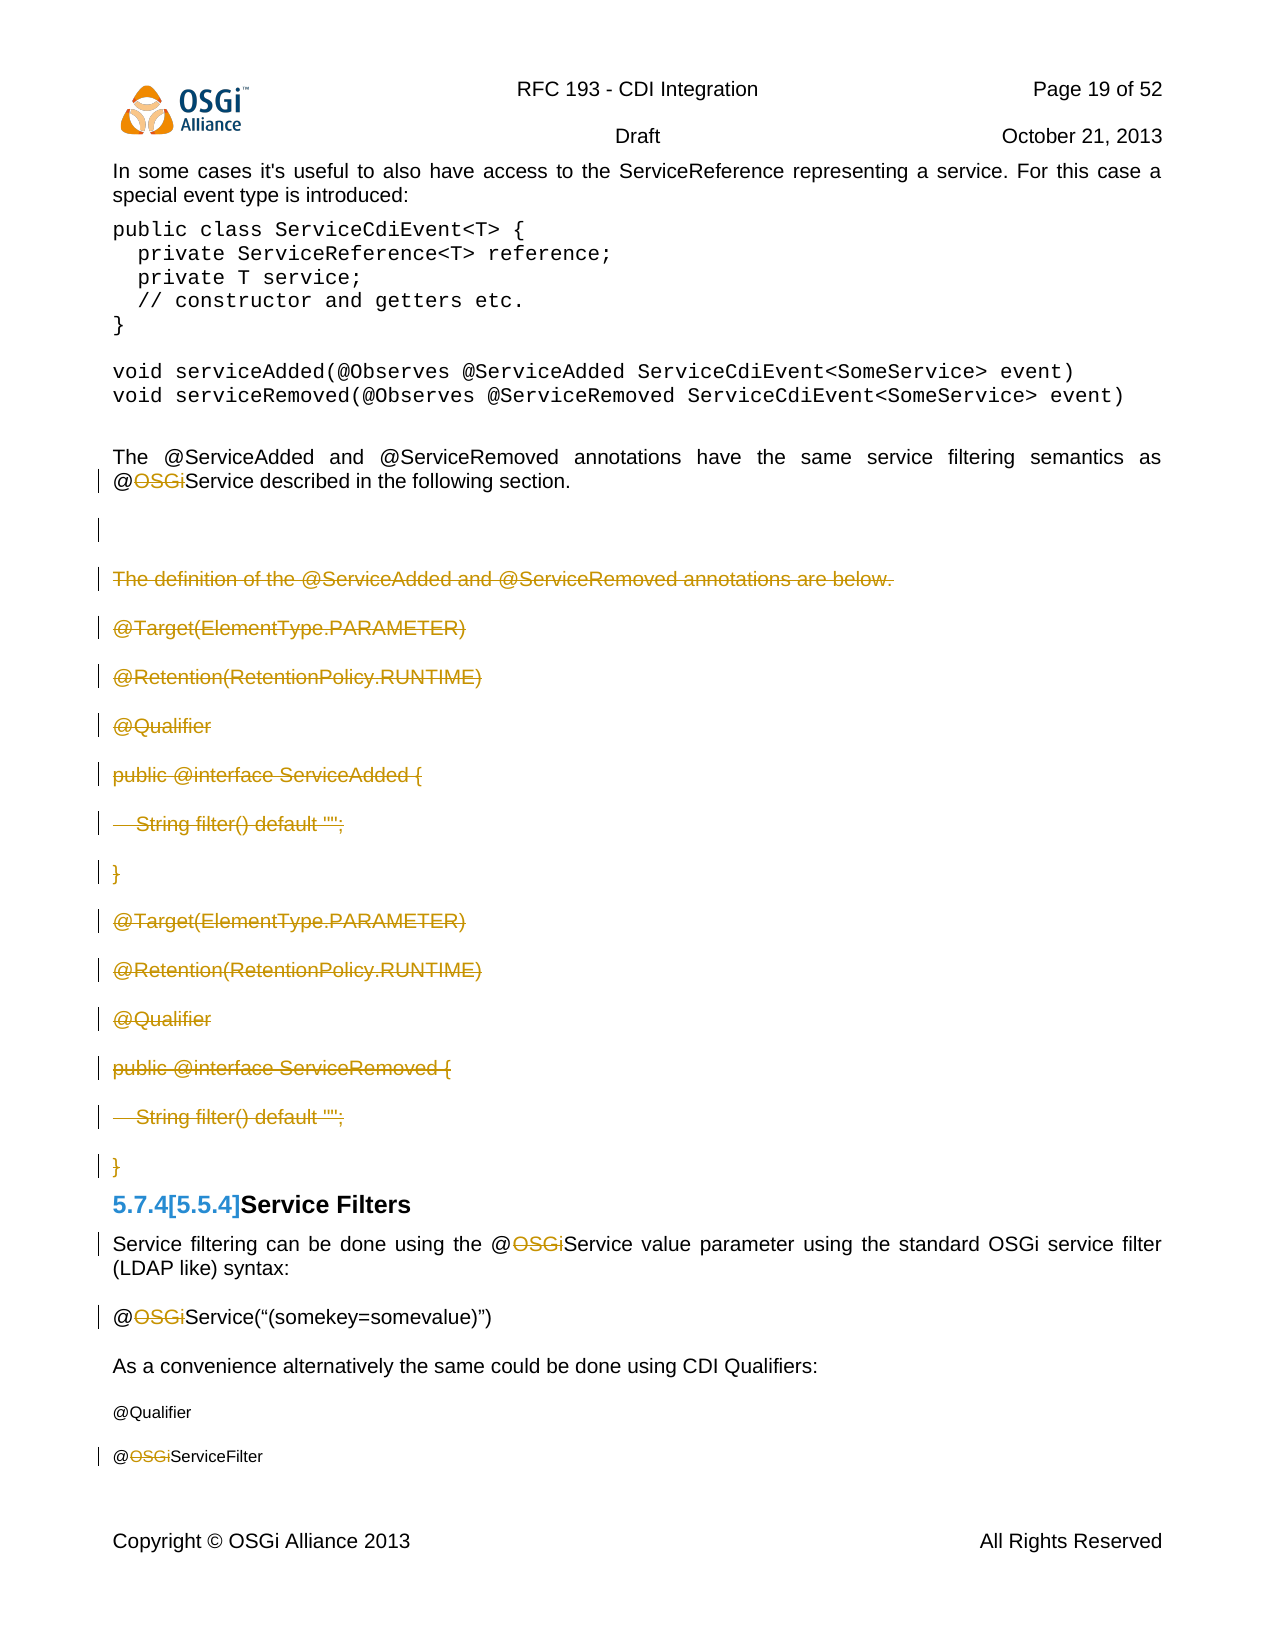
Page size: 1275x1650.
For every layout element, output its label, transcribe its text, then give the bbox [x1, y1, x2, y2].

text In some cases it's useful to also have access to the ServiceReference representing a service. For this case a special event type is introduced: [112, 159, 1162, 207]
text public class ServiceCdiEvent<T> { [112, 219, 1162, 243]
text Service filtering can be done using the @Service value parameter using the standard OSGi service filter (LDAP like) syntax: [112, 1232, 1162, 1280]
text @ServiceFilter [112, 1447, 1162, 1466]
text // constructor and getters etc. [112, 290, 1162, 314]
text private ServiceReference<T> reference; [112, 243, 1162, 267]
text void serviceAdded(@Observes @ServiceAdded ServiceCdiEvent<SomeService> event) [112, 361, 1162, 385]
text The @ServiceAdded and @ServiceRemoved annotations have the same service filtering semantics as @Service described in the following section. [112, 445, 1162, 493]
text } [112, 314, 1162, 338]
subtitle Service Filters [112, 1191, 1162, 1219]
text @Service(“(somekey=somevalue)”) [112, 1305, 1162, 1329]
text @Qualifier [112, 1403, 1162, 1422]
picture [113, 78, 257, 142]
text void serviceRemoved(@Observes @ServiceRemoved ServiceCdiEvent<SomeService> event) [112, 385, 1162, 408]
text private T service; [112, 267, 1162, 290]
text As a convenience alternatively the same could be done using CDI Qualifiers: [112, 1354, 1162, 1378]
